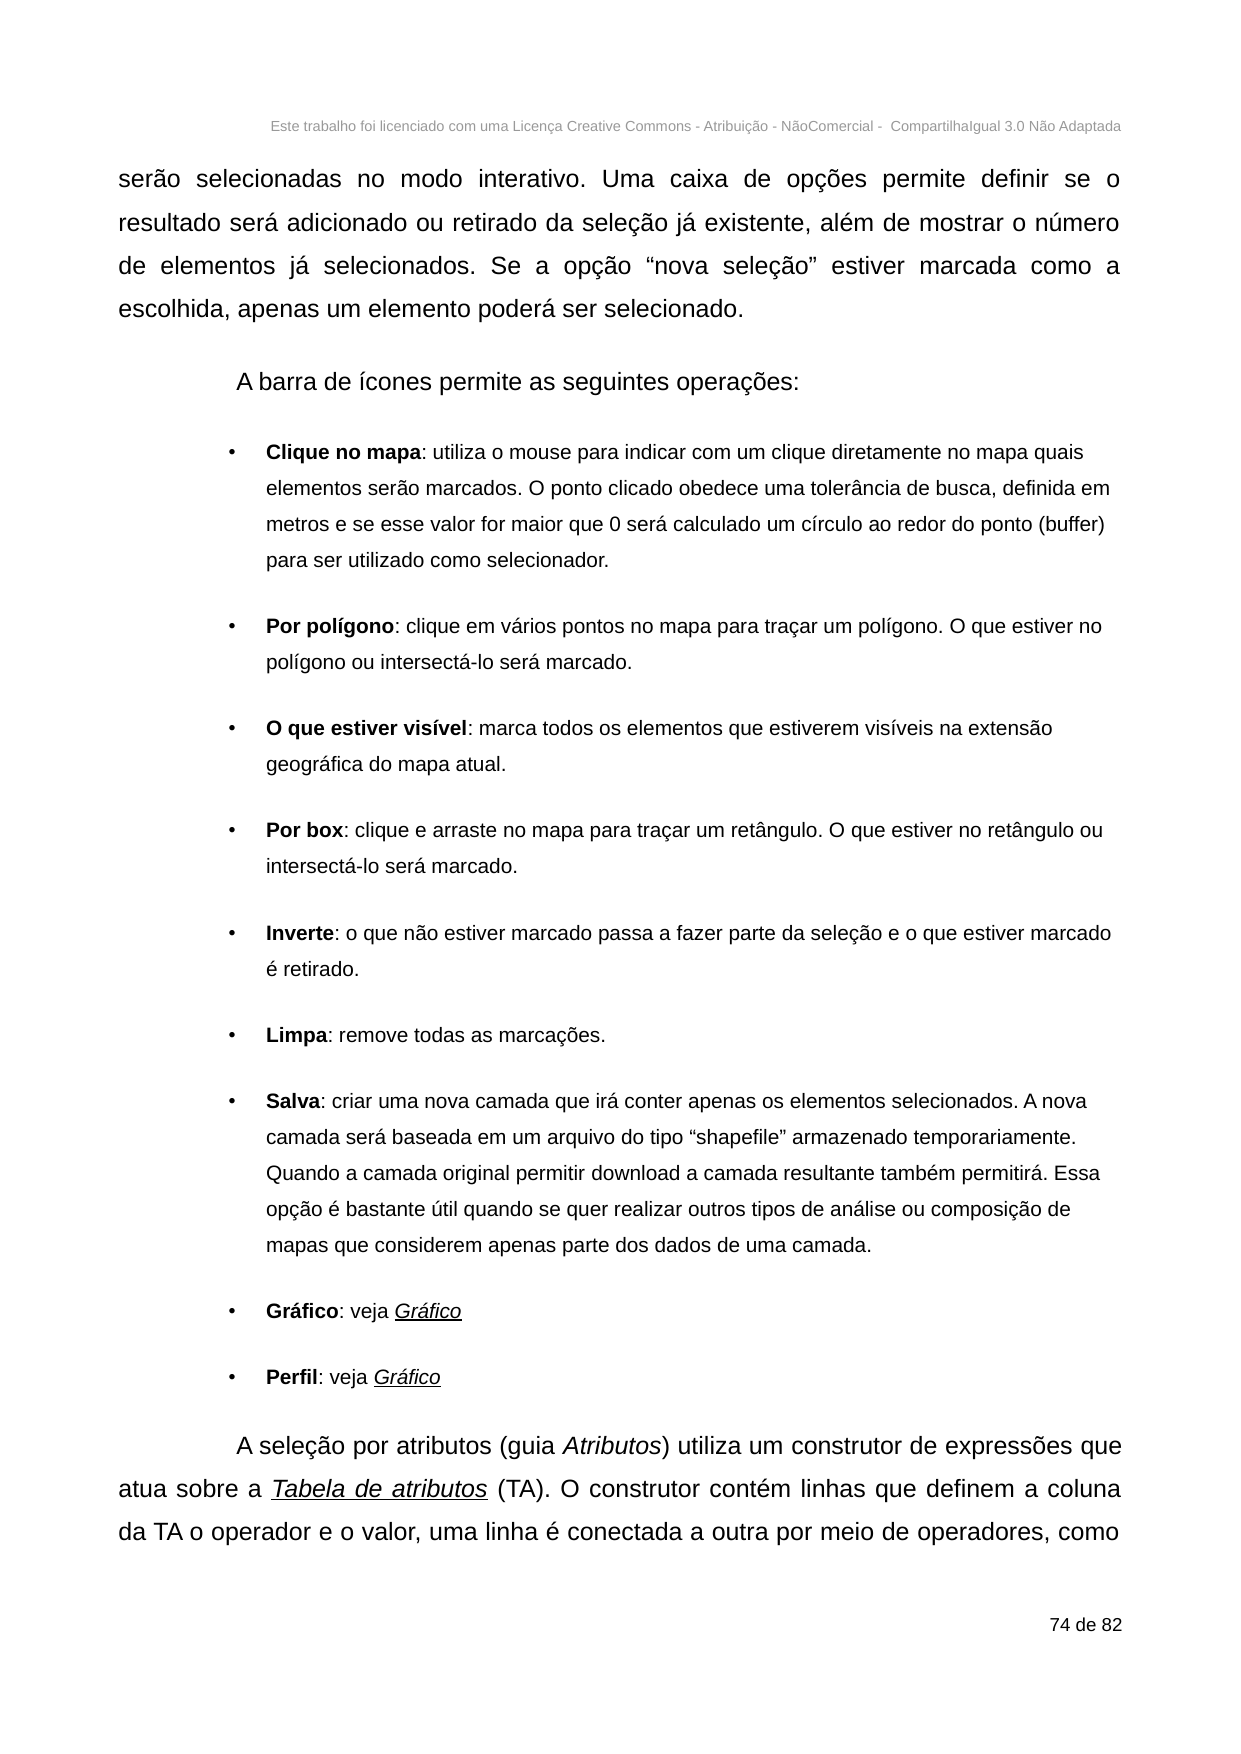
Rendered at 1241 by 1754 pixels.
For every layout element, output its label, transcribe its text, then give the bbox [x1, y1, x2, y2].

list Perfil: veja Gráfico [228, 1365, 1122, 1389]
text serão selecionadas no modo interativo. Uma caixa de opções permite definir se o resultado será adicionado ou retirado da seleção já existente, além de mostrar o número de elementos já selecionados. Se a opção “nova seleção” estiver marcada como a escolhida, apenas um elemento poderá ser selecionado. [118, 164, 1122, 322]
list Salva: criar uma nova camada que irá conter apenas os elementos selecionados. A nova camada será baseada em um arquivo do tipo “shapefile” armazenado temporariamente. Quando a camada original permitir download a camada resultante também permitirá. Essa opção é bastante útil quando se quer realizar outros tipos de análise ou composição de mapas que considerem apenas parte dos dados de uma camada. [228, 1089, 1122, 1256]
text A seleção por atributos (guia Atributos) utiliza um construtor de expressões que atua sobre a Tabela de atributos (TA). O construtor contém linhas que definem a coluna da TA o operador e o valor, uma linha é conectada a outra por meio de operadores, como [118, 1431, 1122, 1546]
list Clique no mapa: utiliza o mouse para indicar com um clique diretamente no mapa quais elementos serão marcados. O ponto clicado obedece uma tolerância de busca, definida em metros e se esse valor for maior que 0 será calculado um círculo ao redor do ponto (buffer) para ser utilizado como selecionador. [228, 440, 1122, 572]
list O que estiver visível: marca todos os elementos que estiverem visíveis na extensão geográfica do mapa atual. [228, 716, 1122, 776]
list Limpa: remove todas as marcações. [228, 1022, 1122, 1047]
list Inverte: o que não estiver marcado passa a fazer parte da seleção e o que estiver marcado é retirado. [228, 920, 1122, 980]
list Por box: clique e arraste no mapa para traçar um retângulo. O que estiver no retângulo ou intersectá-lo será marcado. [228, 818, 1122, 878]
list Por polígono: clique em vários pontos no mapa para traçar um polígono. O que estiver no polígono ou intersectá-lo será marcado. [228, 614, 1122, 674]
text A barra de ícones permite as seguintes operações: [118, 367, 1122, 396]
list Gráfico: veja Gráfico [228, 1298, 1122, 1323]
